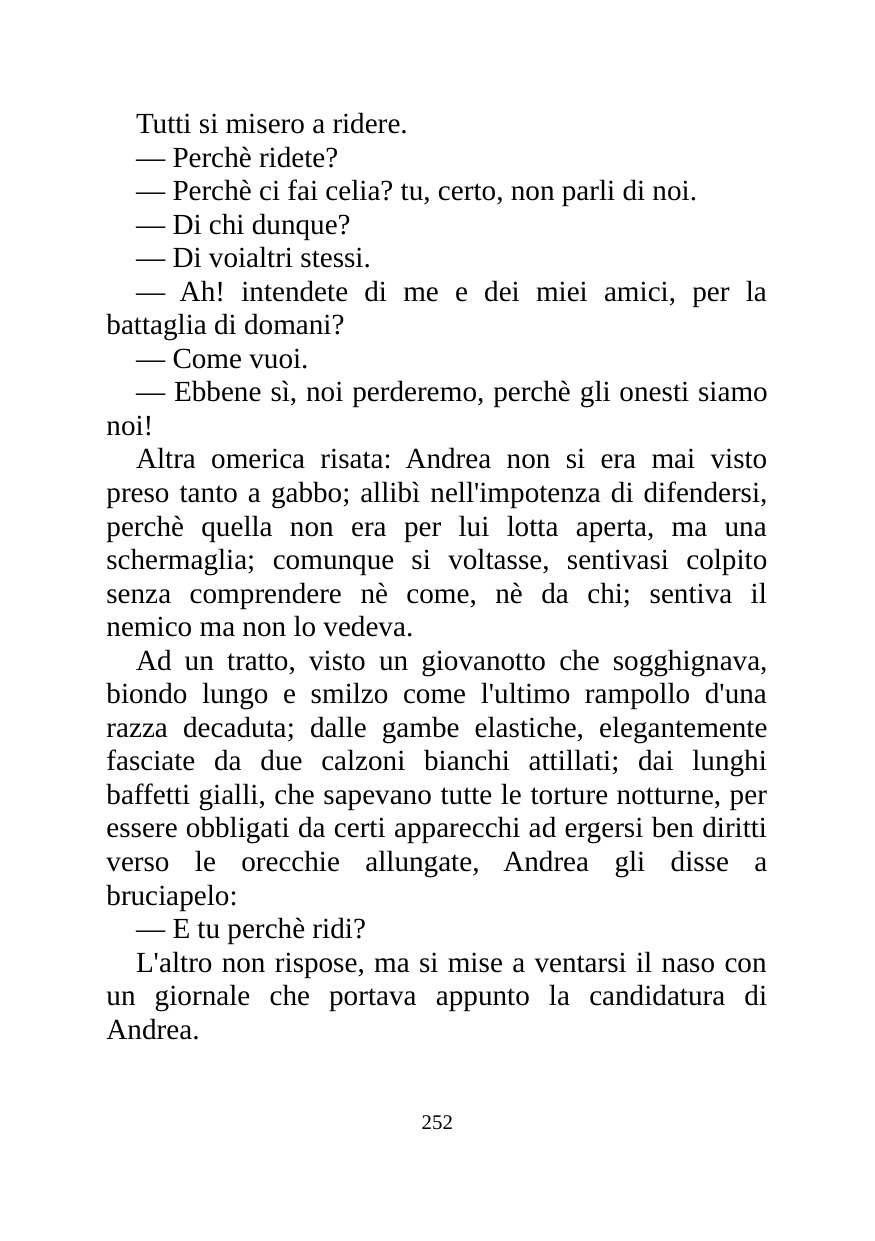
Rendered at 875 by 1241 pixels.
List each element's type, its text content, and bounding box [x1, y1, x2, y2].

text Ad un tratto, visto un giovanotto che sogghignava, biondo lungo e smilzo come l'ultimo rampollo d'una razza decaduta; dalle gambe elastiche, elegantemente fasciate da due calzoni bianchi attillati; dai lunghi baffetti gialli, che sapevano tutte le torture notturne, per essere obbligati da certi apparecchi ad ergersi ben diritti verso le orecchie allungate, Andrea gli disse a bruciapelo: [106, 643, 768, 911]
text — Ah! intendete di me e dei miei amici, per la battaglia di domani? [106, 274, 768, 341]
text — Di voialtri stessi. [106, 240, 768, 274]
text Altra omerica risata: Andrea non si era mai visto preso tanto a gabbo; allibì nell'impotenza di difendersi, perchè quella non era per lui lotta aperta, ma una schermaglia; comunque si voltasse, sentivasi colpito senza comprendere nè come, nè da chi; sentiva il nemico ma non lo vedeva. [106, 442, 768, 643]
text — Perchè ci fai celia? tu, certo, non parli di noi. [106, 173, 768, 207]
text L'altro non rispose, ma si mise a ventarsi il naso con un giornale che portava appunto la candidatura di Andrea. [106, 945, 768, 1045]
text — Perchè ridete? [106, 140, 768, 173]
text — Come vuoi. [106, 341, 768, 374]
text — Ebbene sì, noi perderemo, perchè gli onesti siamo noi! [106, 374, 768, 442]
text — Di chi dunque? [106, 207, 768, 240]
text — E tu perchè ridi? [106, 911, 768, 945]
text Tutti si misero a ridere. [106, 106, 768, 140]
